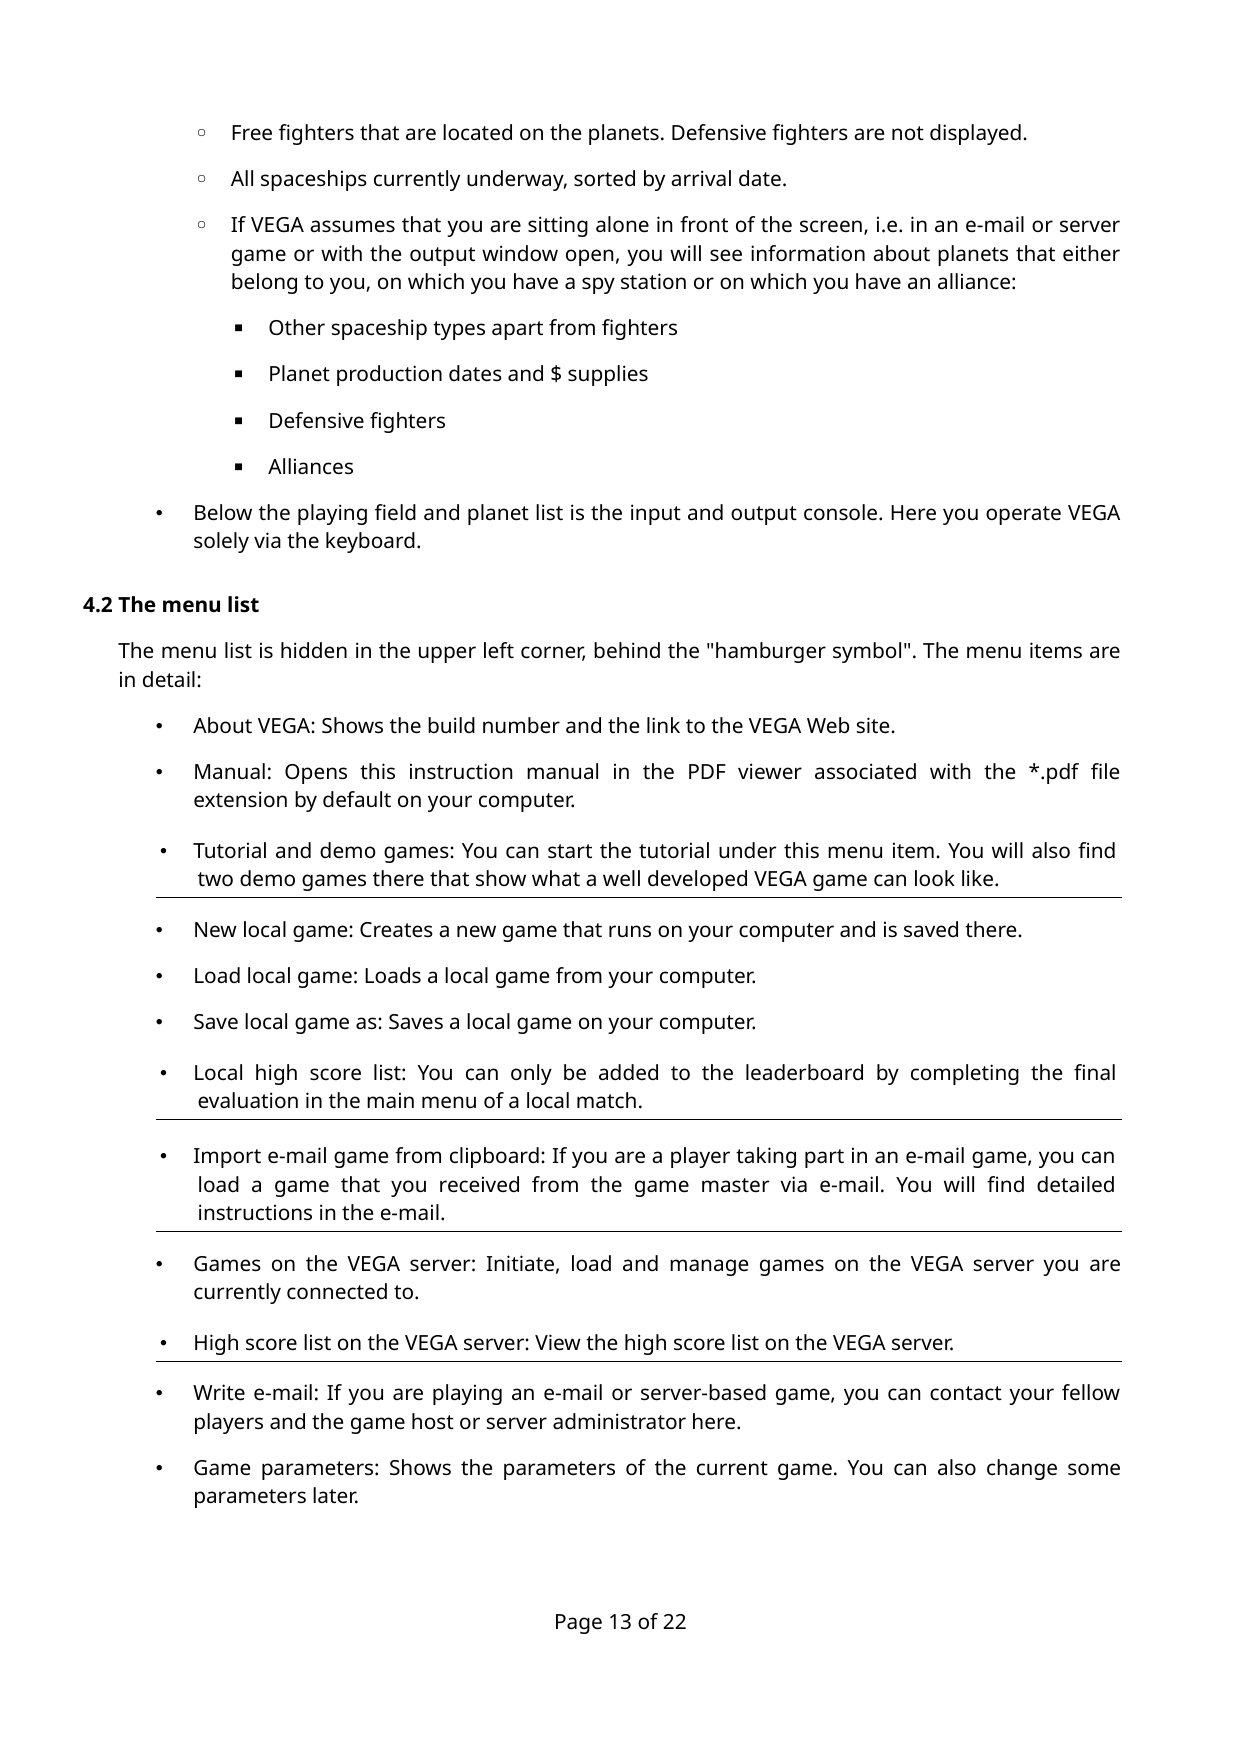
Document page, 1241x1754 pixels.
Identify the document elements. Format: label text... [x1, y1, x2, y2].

list Save local game as: Saves a local game on your computer. [156, 1007, 1122, 1036]
list Local high score list: You can only be added to the leaderboard by completing the final evaluation in the main menu of a local match. [156, 1054, 1122, 1119]
list Tutorial and demo games: You can start the tutorial under this menu item. You will also find two demo games there that show what a well developed VEGA game can look like. [156, 832, 1122, 897]
list Other spaceship types apart from fighters [231, 313, 1122, 342]
list All spaceships currently underway, sorted by arrival date. [193, 164, 1122, 193]
list About VEGA: Shows the build number and the link to the VEGA Web site. [156, 711, 1122, 739]
list Defensive fighters [231, 406, 1122, 434]
list If VEGA assumes that you are sitting alone in front of the screen, i.e. in an e-mail or server game or with the output window open, you will see information about planets that either belong to you, on which you have a spy station or on which you have an alliance: [193, 210, 1122, 296]
list Import e-mail game from clipboard: If you are a player taking part in an e-mail game, you can load a game that you received from the game master via e-mail. You will find detailed instructions in the e-mail. [156, 1137, 1122, 1231]
list Games on the VEGA server: Initiate, load and manage games on the VEGA server you are currently connected to. [156, 1249, 1122, 1306]
list High score list on the VEGA server: View the high score list on the VEGA server. [156, 1323, 1122, 1361]
list Alliances [231, 452, 1122, 480]
list Write e-mail: If you are playing an e-mail or server-based game, you can contact your fellow players and the game host or server administrator here. [156, 1378, 1122, 1435]
list Planet production dates and $ supplies [231, 359, 1122, 388]
list Below the playing field and planet list is the input and output console. Here you operate VEGA solely via the keyboard. [156, 498, 1122, 555]
list Game parameters: Shows the parameters of the current game. You can also change some parameters later. [156, 1453, 1122, 1510]
text The menu list is hidden in the upper left corner, behind the "hamburger symbol". The menu items are in detail: [118, 636, 1122, 693]
list Manual: Opens this instruction manual in the PDF viewer associated with the *.pdf file extension by default on your computer. [156, 757, 1122, 814]
subtitle The menu list [118, 590, 1122, 619]
list Free fighters that are located on the planets. Defensive fighters are not displayed. [193, 118, 1122, 147]
list New local game: Creates a new game that runs on your computer and is saved there. [156, 915, 1122, 944]
list Load local game: Loads a local game from your computer. [156, 961, 1122, 990]
